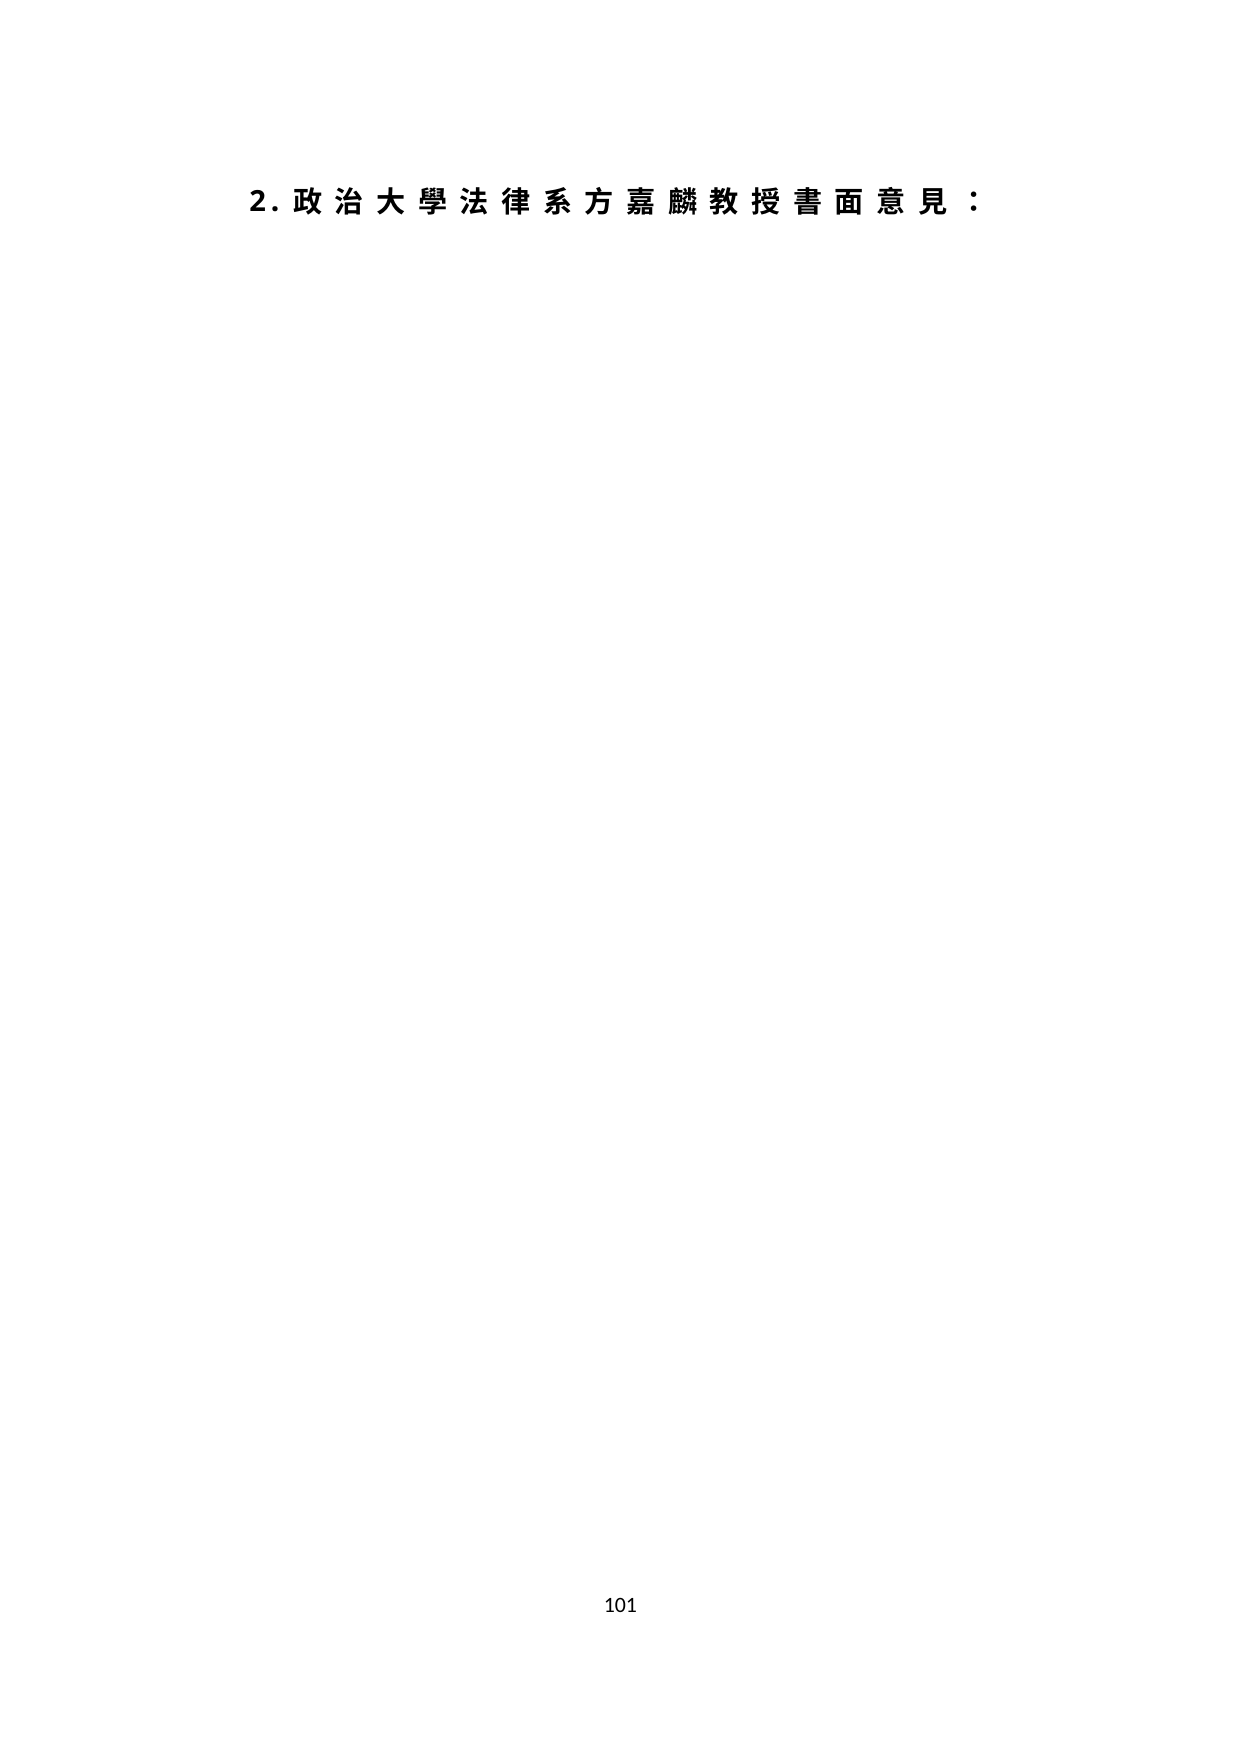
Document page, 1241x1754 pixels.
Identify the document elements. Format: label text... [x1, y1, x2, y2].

text 2.政治大學法律系方嘉麟教授書面意見： [236, 158, 1078, 221]
